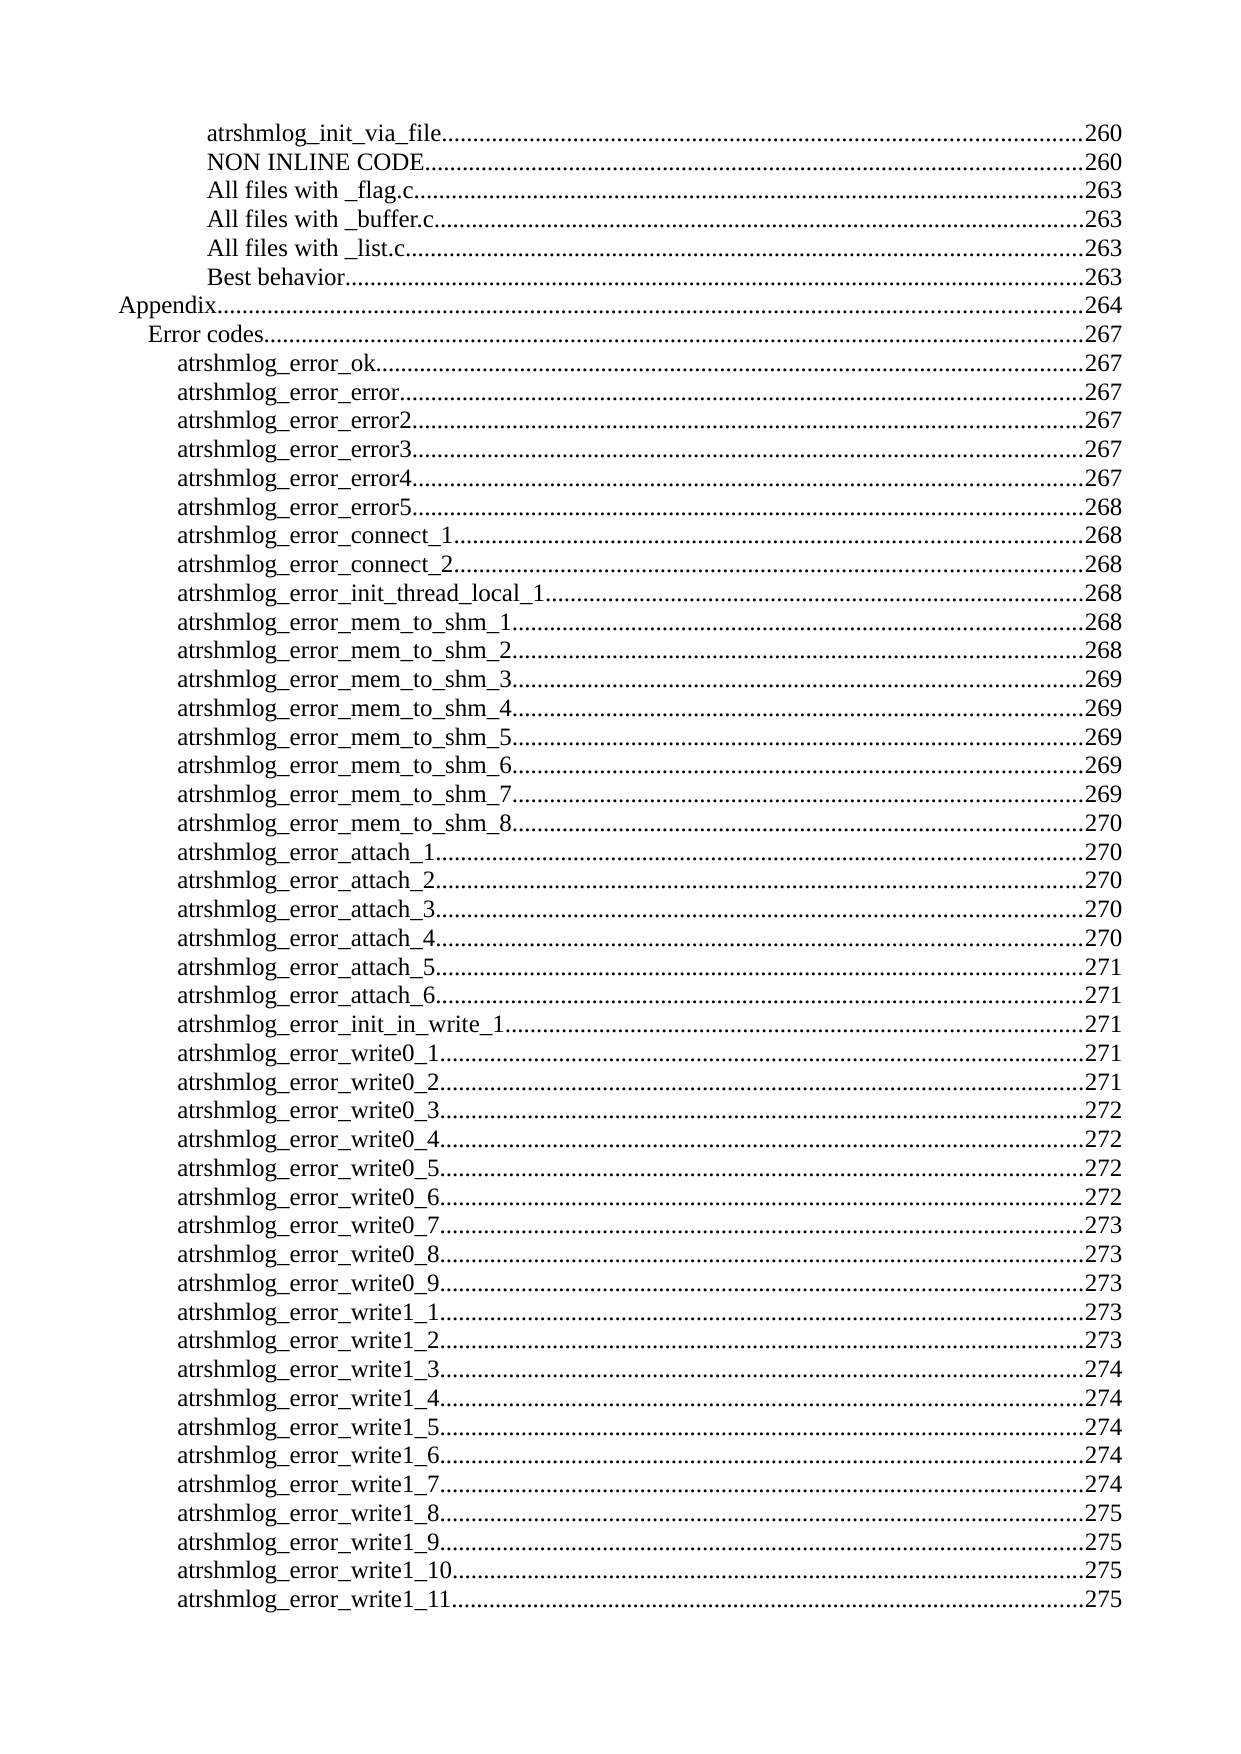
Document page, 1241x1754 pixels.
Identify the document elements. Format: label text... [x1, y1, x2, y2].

text atrshmlog_error_write0_9 273 [177, 1268, 1122, 1297]
text atrshmlog_error_write1_5 274 [177, 1412, 1122, 1441]
text atrshmlog_error_write0_6 272 [177, 1182, 1122, 1211]
text atrshmlog_error_attach_4 270 [177, 923, 1122, 952]
text atrshmlog_error_write1_1 273 [177, 1297, 1122, 1326]
text atrshmlog_error_mem_to_shm_2 268 [177, 636, 1122, 664]
text atrshmlog_error_mem_to_shm_1 268 [177, 607, 1122, 636]
text atrshmlog_error_connect_1 268 [177, 521, 1122, 549]
text atrshmlog_error_write1_2 273 [177, 1326, 1122, 1354]
text atrshmlog_error_write0_8 273 [177, 1239, 1122, 1268]
text atrshmlog_error_error3 267 [177, 434, 1122, 463]
text All files with _list.c 263 [207, 233, 1122, 262]
text atrshmlog_error_write0_7 273 [177, 1211, 1122, 1239]
text atrshmlog_error_error 267 [177, 377, 1122, 406]
text atrshmlog_error_attach_2 270 [177, 866, 1122, 894]
text atrshmlog_error_mem_to_shm_6 269 [177, 751, 1122, 779]
text atrshmlog_error_write0_4 272 [177, 1124, 1122, 1153]
text atrshmlog_error_write1_4 274 [177, 1383, 1122, 1412]
text atrshmlog_error_write1_9 275 [177, 1527, 1122, 1556]
text atrshmlog_error_mem_to_shm_8 270 [177, 808, 1122, 837]
text Error codes 267 [148, 319, 1122, 348]
text NON INLINE CODE 260 [207, 147, 1122, 176]
text atrshmlog_error_attach_6 271 [177, 981, 1122, 1009]
text atrshmlog_error_mem_to_shm_4 269 [177, 693, 1122, 722]
text atrshmlog_error_connect_2 268 [177, 549, 1122, 578]
text atrshmlog_error_write0_1 271 [177, 1038, 1122, 1067]
text atrshmlog_error_ok 267 [177, 348, 1122, 377]
text atrshmlog_error_mem_to_shm_3 269 [177, 664, 1122, 693]
text atrshmlog_init_via_file 260 [207, 118, 1122, 147]
text atrshmlog_error_mem_to_shm_5 269 [177, 722, 1122, 751]
text atrshmlog_error_write1_8 275 [177, 1498, 1122, 1527]
text atrshmlog_error_write0_2 271 [177, 1067, 1122, 1096]
text atrshmlog_error_init_in_write_1 271 [177, 1009, 1122, 1038]
text atrshmlog_error_write0_3 272 [177, 1096, 1122, 1124]
text Best behavior 263 [207, 262, 1122, 291]
text atrshmlog_error_write1_10 275 [177, 1556, 1122, 1584]
text atrshmlog_error_init_thread_local_1 268 [177, 578, 1122, 607]
text atrshmlog_error_error2 267 [177, 406, 1122, 434]
text atrshmlog_error_attach_5 271 [177, 952, 1122, 981]
text All files with _buffer.c 263 [207, 204, 1122, 233]
text atrshmlog_error_error5 268 [177, 492, 1122, 521]
text atrshmlog_error_write1_7 274 [177, 1469, 1122, 1498]
text atrshmlog_error_mem_to_shm_7 269 [177, 779, 1122, 808]
text atrshmlog_error_error4 267 [177, 463, 1122, 492]
text All files with _flag.c 263 [207, 176, 1122, 204]
text atrshmlog_error_write1_3 274 [177, 1354, 1122, 1383]
text atrshmlog_error_attach_3 270 [177, 894, 1122, 923]
text atrshmlog_error_write1_6 274 [177, 1441, 1122, 1469]
text Appendix 264 [118, 291, 1122, 319]
text atrshmlog_error_attach_1 270 [177, 837, 1122, 866]
text atrshmlog_error_write0_5 272 [177, 1153, 1122, 1182]
text atrshmlog_error_write1_11 275 [177, 1584, 1122, 1613]
